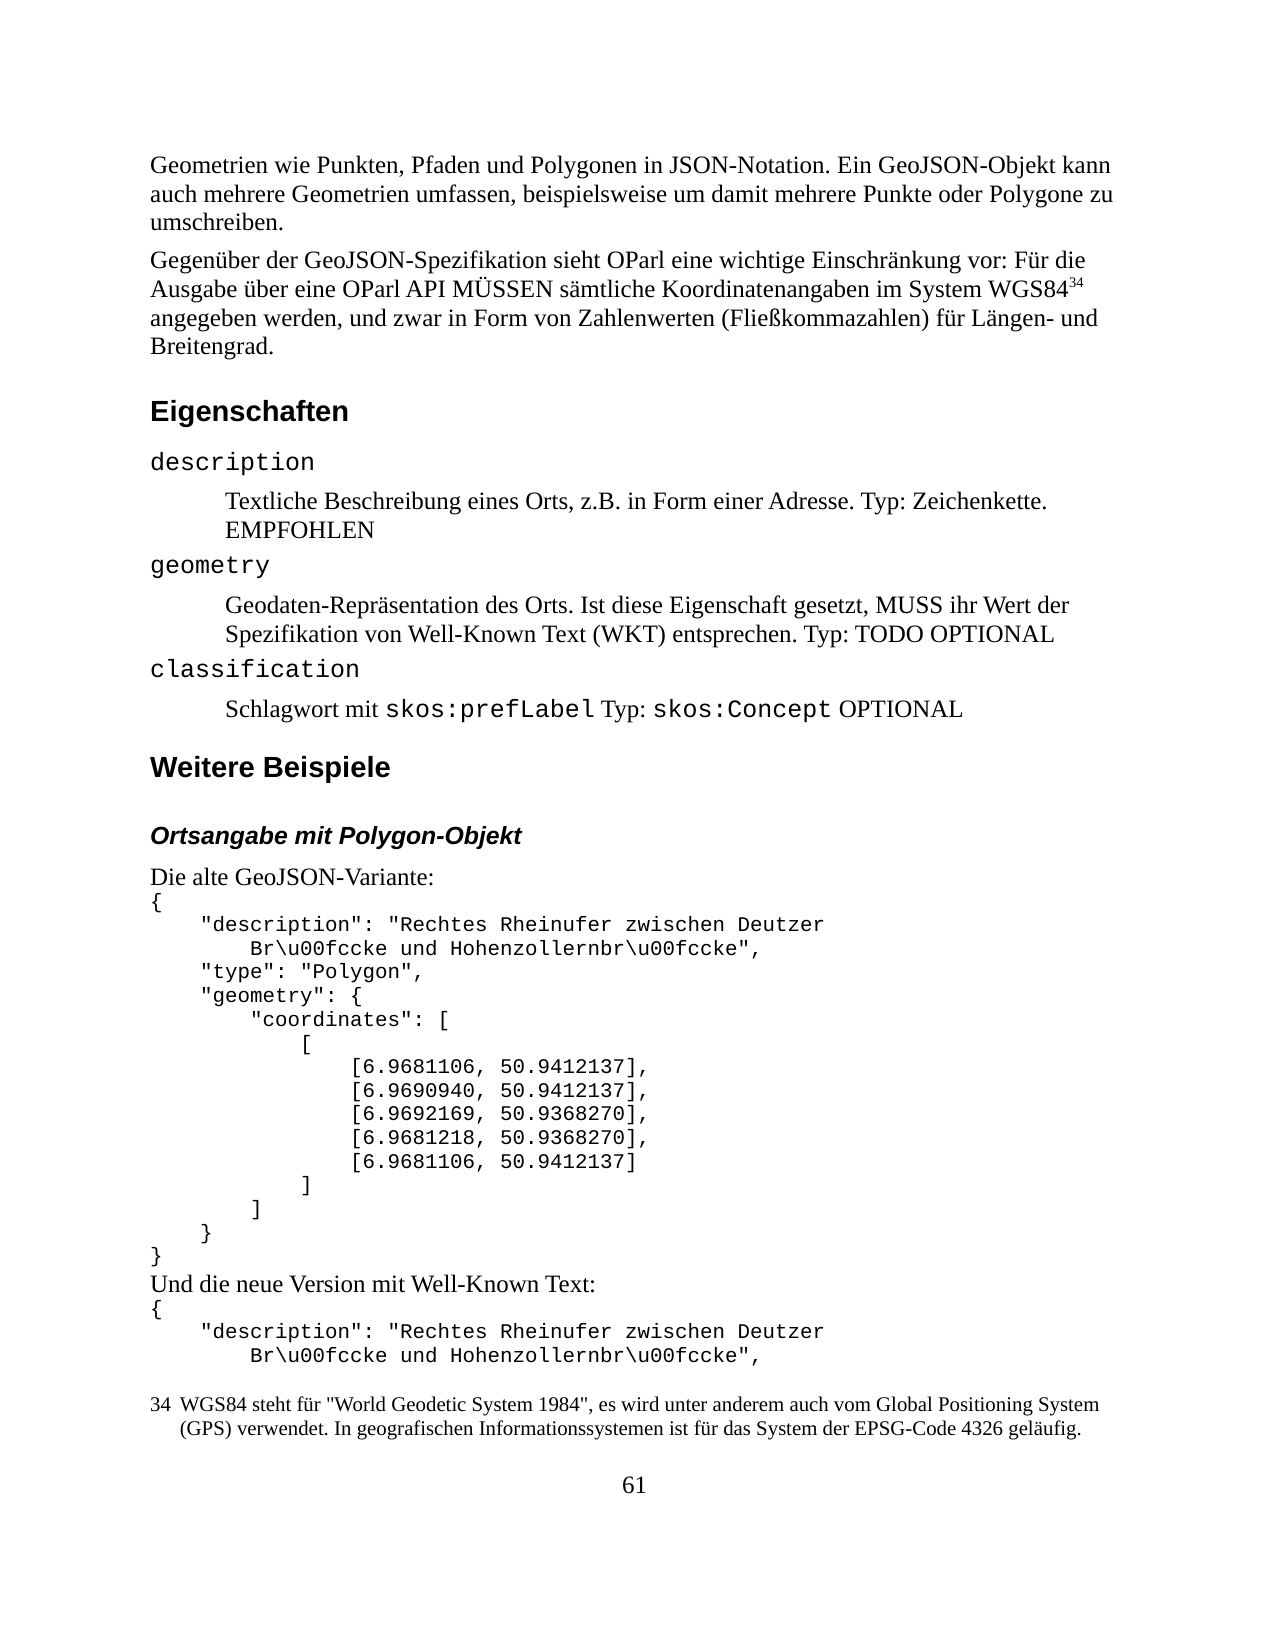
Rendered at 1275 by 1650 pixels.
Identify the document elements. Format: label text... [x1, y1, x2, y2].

text { [150, 891, 1125, 914]
text ] [150, 1198, 1125, 1222]
text [ [150, 1032, 1125, 1056]
text WGS84 steht für "World Geodetic System 1984", es wird unter anderem auch vom Global Positioning System (GPS) verwendet. In geografischen Informationssystemen ist für das System der EPSG-Code 4326 geläufig. [150, 1392, 1125, 1440]
text Und die neue Version mit Well-Known Text: [150, 1269, 1125, 1298]
text Die alte GeoJSON-Variante: [150, 862, 1125, 891]
subtitle Eigenschaften [150, 394, 1125, 428]
subtitle Ortsangabe mit Polygon-Objekt [150, 821, 1125, 849]
text Gegenüber der GeoJSON-Spezifikation sieht OParl eine wichtige Einschränkung vor: Für die Ausgabe über eine OParl API MÜSSEN sämtliche Koordinatenangaben im System WGS84 angegeben werden, und zwar in Form von Zahlenwerten (Fließkommazahlen) für Längen- und Breitengrad. [150, 245, 1125, 360]
text "type": "Polygon", [150, 962, 1125, 985]
text Br\u00fccke und Hohenzollernbr\u00fccke", [150, 938, 1125, 962]
text Geometrien wie Punkten, Pfaden und Polygonen in JSON-Notation. Ein GeoJSON-Objekt kann auch mehrere Geometrien umfassen, beispielsweise um damit mehrere Punkte oder Polygone zu umschreiben. [150, 150, 1125, 236]
text } [150, 1222, 1125, 1245]
text } [150, 1245, 1125, 1269]
text geometry [150, 553, 1125, 581]
text description [150, 449, 1125, 477]
text Schlagwort mit skos:prefLabel Typ: skos:Concept OPTIONAL [225, 694, 1125, 725]
text "description": "Rechtes Rheinufer zwischen Deutzer [150, 1321, 1125, 1345]
text Br\u00fccke und Hohenzollernbr\u00fccke", [150, 1345, 1125, 1369]
text Textliche Beschreibung eines Orts, z.B. in Form einer Adresse. Typ: Zeichenkette. EMPFOHLEN [225, 486, 1125, 544]
text [6.9681106, 50.9412137] [150, 1151, 1125, 1174]
text "coordinates": [ [150, 1009, 1125, 1032]
text [6.9681106, 50.9412137], [150, 1056, 1125, 1080]
text "geometry": { [150, 985, 1125, 1009]
text [6.9690940, 50.9412137], [150, 1080, 1125, 1103]
text "description": "Rechtes Rheinufer zwischen Deutzer [150, 914, 1125, 938]
text [6.9681218, 50.9368270], [150, 1127, 1125, 1151]
subtitle Weitere Beispiele [150, 750, 1125, 783]
text ] [150, 1174, 1125, 1198]
text [6.9692169, 50.9368270], [150, 1103, 1125, 1127]
text classification [150, 657, 1125, 685]
text Geodaten-Repräsentation des Orts. Ist diese Eigenschaft gesetzt, MUSS ihr Wert der Spezifikation von Well-Known Text (WKT) entsprechen. Typ: TODO OPTIONAL [225, 590, 1125, 648]
text { [150, 1298, 1125, 1321]
